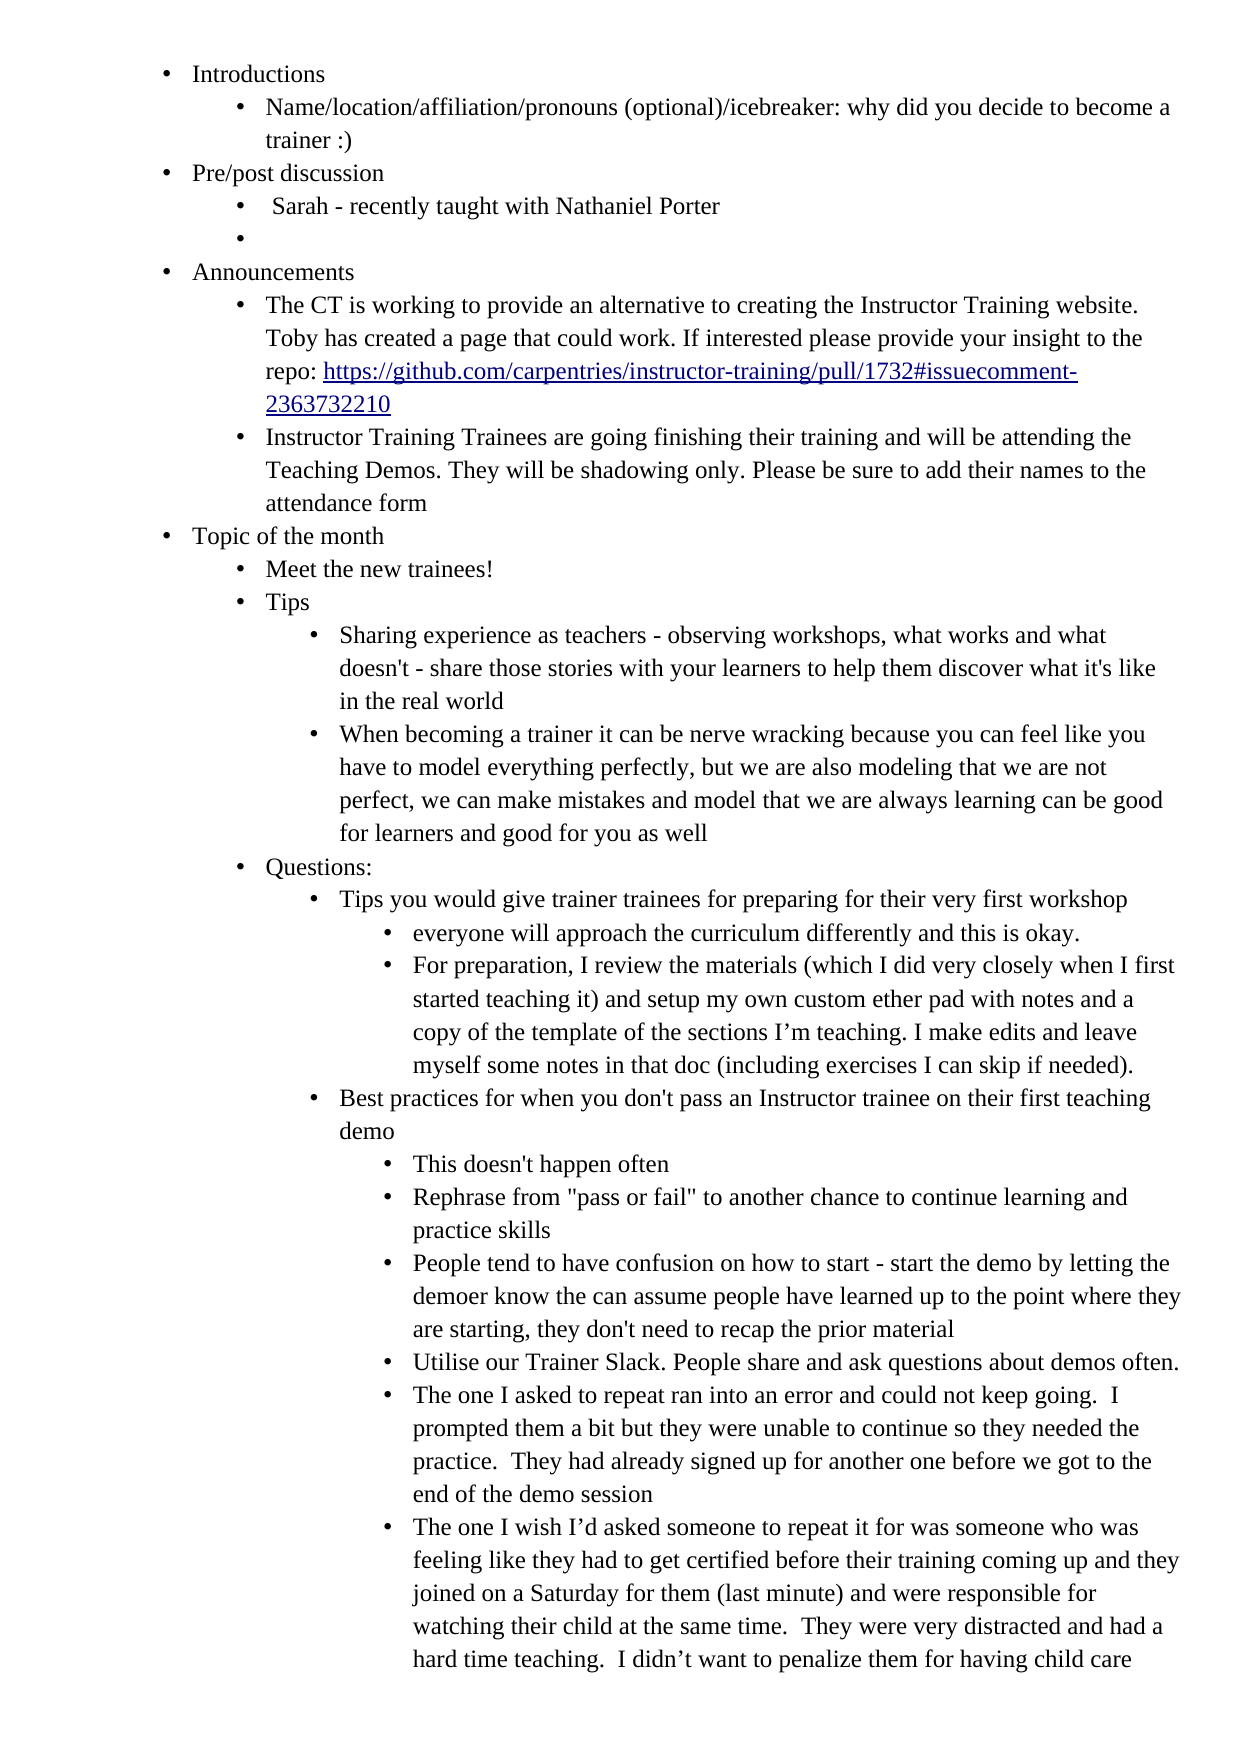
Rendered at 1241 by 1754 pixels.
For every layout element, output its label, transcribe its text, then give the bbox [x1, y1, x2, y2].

list Utilise our Trainer Slack. People share and ask questions about demos often. [383, 1347, 1181, 1376]
list everyone will approach the curriculum differently and this is okay. [383, 918, 1181, 946]
list This doesn't happen often [383, 1149, 1181, 1177]
list For preparation, I review the materials (which I did very closely when I first started teaching it) and setup my own custom ether pad with notes and a copy of the template of the sections I’m teaching. I make edits and leave myself some notes in that doc (including exercises I can skip if needed). [383, 951, 1181, 1078]
list Name/location/affiliation/pronouns (optional)/icebreaker: why did you decide to become a trainer :) [236, 92, 1181, 154]
list The CT is working to provide an alternative to creating the Instructor Training website. Toby has created a page that could work. If interested please provide your insight to the repo: https://github.com/carpentries/instructor-training/pull/1732#issuecomment-2363732210 [236, 290, 1181, 418]
list Tips [236, 587, 1181, 616]
list When becoming a trainer it can be nerve wracking because you can feel like you have to model everything perfectly, but we are also modeling that we are not perfect, we can make mistakes and model that we are always learning can be good for learners and good for you as well [309, 719, 1181, 847]
list Topic of the month [162, 521, 1181, 550]
list Instructor Training Trainees are going finishing their training and will be attending the Teaching Demos. They will be shadowing only. Please be sure to add their names to the attendance form [236, 422, 1181, 517]
list Meet the new trainees! [236, 554, 1181, 583]
list The one I asked to repeat ran into an error and could not keep going. I prompted them a bit but they were unable to continue so they needed the practice. They had already signed up for another one before we got to the end of the demo session [383, 1380, 1181, 1508]
list Pre/post discussion [162, 158, 1181, 187]
list Tips you would give trainer trainees for preparing for their very first workshop [309, 884, 1181, 913]
list Sarah - recently taught with Nathaniel Porter [236, 191, 1181, 220]
list The one I wish I’d asked someone to repeat it for was someone who was feeling like they had to get certified before their training coming up and they joined on a Saturday for them (last minute) and were responsible for watching their child at the same time. They were very distracted and had a hard time teaching. I didn’t want to penalize them for having child care [383, 1512, 1181, 1673]
list Announcements [162, 257, 1181, 286]
list People tend to have confusion on how to start - start the demo by letting the demoer know the can assume people have learned up to the point where they are starting, they don't need to recap the prior material [383, 1248, 1181, 1343]
list Questions: [236, 852, 1181, 880]
list Rephrase from "pass or fail" to another chance to continue learning and practice skills [383, 1182, 1181, 1243]
list Sharing experience as teachers - observing workshops, what works and what doesn't - share those stories with your learners to help them discover what it's like in the real world [309, 620, 1181, 715]
list Introductions [162, 59, 1181, 88]
list Best practices for when you don't pass an Instructor trainee on their first teaching demo [309, 1083, 1181, 1144]
